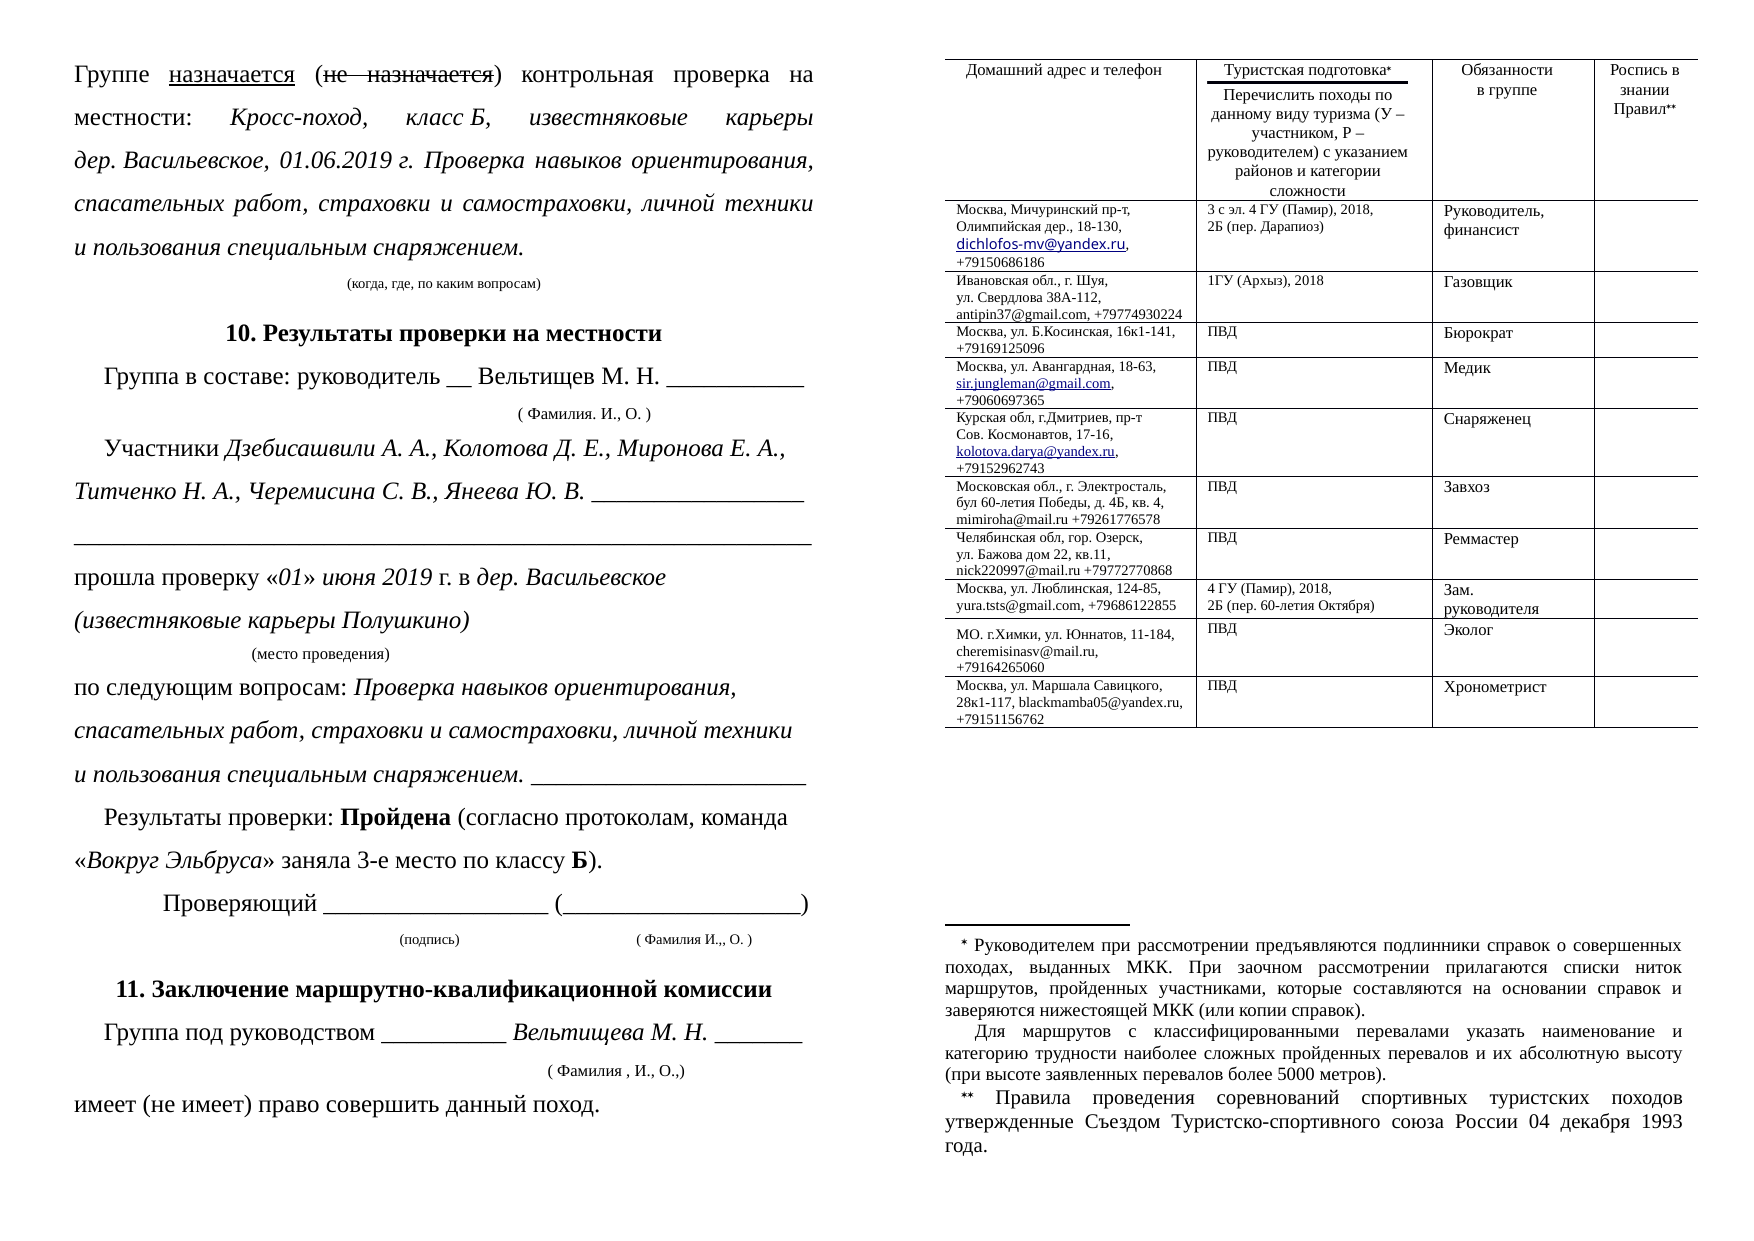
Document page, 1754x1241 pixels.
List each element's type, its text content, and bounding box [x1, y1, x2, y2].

table_cell 1ГУ (Архыз), 2018 [1197, 272, 1432, 322]
table_header Домашний адрес и телефон [945, 60, 1196, 199]
table_cell Завхоз [1433, 477, 1594, 528]
table_cell ПВД [1197, 529, 1432, 579]
table_cell [1595, 201, 1698, 271]
table_cell [1595, 677, 1698, 727]
text Группа под руководством __________ Вельтищева М. Н. _______ [74, 1017, 814, 1046]
table_cell Медик [1433, 358, 1594, 408]
table_cell [1595, 529, 1698, 579]
table_cell ПВД [1197, 677, 1432, 727]
text (подпись) ( Фамилия И.,, О. ) [370, 931, 814, 960]
table_cell ПВД [1197, 619, 1432, 676]
text Группа в составе: руководитель __ Вельтищев М. Н. ___________ [74, 361, 814, 390]
table_cell Зам. руководителя [1433, 580, 1594, 618]
table_cell [1595, 323, 1698, 357]
table_cell Эколог [1433, 619, 1594, 676]
text Участники Дзебисашвили А. А., Колотова Д. Е., Миронова Е. А., Титченко Н. А., Черемисина С. В., Янеева Ю. В. _________________ [74, 433, 814, 505]
text Результаты проверки: Пройдена (согласно протоколам, команда «Вокруг Эльбруса» заняла 3-е место по классу Б). [74, 802, 814, 874]
table_cell 4 ГУ (Памир), 2018, 2Б (пер. 60-летия Октября) [1197, 580, 1432, 618]
text Группе назначается (не назначается) контрольная проверка на местности: Кросс-поход, класс Б, известняковые карьеры дер. Васильевское, 01.06.2019 г. Проверка навыков ориентирования, спасательных работ, страховки и самостраховки, личной техники и пользования специальным снаряжением. [74, 59, 814, 260]
text прошла проверку «01» июня 2019 г. в дер. Васильевское (известняковые карьеры Полушкино) (место проведения) [74, 562, 814, 663]
table_cell [1595, 580, 1698, 618]
text ___________________________________________________________ [74, 519, 814, 548]
table_cell Реммастер [1433, 529, 1594, 579]
table_cell Бюрократ [1433, 323, 1594, 357]
table_cell ПВД [1197, 477, 1432, 528]
table_header Роспись в знании Правил [1595, 60, 1698, 199]
table_cell Руководитель, финансист [1433, 201, 1594, 271]
table_cell Курская обл, г.Дмитриев, пр-т Сов. Космонавтов, 17-16, kolotova.darya@yandex.ru, +79152962743 [945, 409, 1196, 476]
table_cell ПВД [1197, 409, 1432, 476]
table_cell МО. г.Химки, ул. Юннатов, 11-184, cheremisinasv@mail.ru, +79164265060 [945, 619, 1196, 676]
text 10. Результаты проверки на местности [74, 318, 814, 347]
table_cell [1595, 409, 1698, 476]
table_header Обязанности в группе [1433, 60, 1594, 199]
table_cell Москва, ул. Авангардная, 18-63, sir.jungleman@gmail.com, +79060697365 [945, 358, 1196, 408]
table_cell [1595, 477, 1698, 528]
table_cell [1595, 619, 1698, 676]
table_cell Москва, Мичуринский пр-т, Олимпийская дер., 18-130, dichlofos-mv@yandex.ru, +79150686186 [945, 201, 1196, 271]
table_cell Снаряженец [1433, 409, 1594, 476]
table_cell Москва, ул. Маршала Савицкого, 28к1-117, blackmamba05@yandex.ru, +79151156762 [945, 677, 1196, 727]
text ( Фамилия. И., О. ) [74, 404, 814, 423]
table_cell Москва, ул. Б.Косинская, 16к1-141, +79169125096 [945, 323, 1196, 357]
table_cell [1595, 272, 1698, 322]
text имеет (не имеет) право совершить данный поход. [74, 1089, 814, 1118]
table_cell Челябинская обл, гор. Озерск, ул. Бажова дом 22, кв.11, nick220997@mail.ru +79772770868 [945, 529, 1196, 579]
table_cell [1595, 358, 1698, 408]
table_cell Ивановская обл., г. Шуя, ул. Свердлова 38А-112, antipin37@gmail.com, +79774930224 [945, 272, 1196, 322]
table_cell Московская обл., г. Электросталь, бул 60-летия Победы, д. 4Б, кв. 4, mimiroha@mail.ru +79261776578 [945, 477, 1196, 528]
table_cell Газовщик [1433, 272, 1594, 322]
table_cell ПВД [1197, 323, 1432, 357]
text 11. Заключение маршрутно-квалификационной комиссии [74, 974, 814, 1003]
text Проверяющий __________________ (___________________) [133, 888, 814, 917]
table_header Туристская подготовка Перечислить походы по данному виду туризма (У – участником, Р – руководителем) с указанием районов и категории сложности [1197, 60, 1432, 199]
table_cell Москва, ул. Люблинская, 124-85, yura.tsts@gmail.com, +79686122855 [945, 580, 1196, 618]
text по следующим вопросам: Проверка навыков ориентирования, спасательных работ, страховки и самостраховки, личной техники и пользования специальным снаряжением. ______________________ [74, 672, 814, 787]
table_cell ПВД [1197, 358, 1432, 408]
text ( Фамилия , И., О.,) [103, 1061, 814, 1080]
table_cell Хронометрист [1433, 677, 1594, 727]
table_cell 3 с эл. 4 ГУ (Памир), 2018, 2Б (пер. Дарапиоз) [1197, 201, 1432, 271]
text (когда, где, по каким вопросам) [74, 275, 814, 303]
